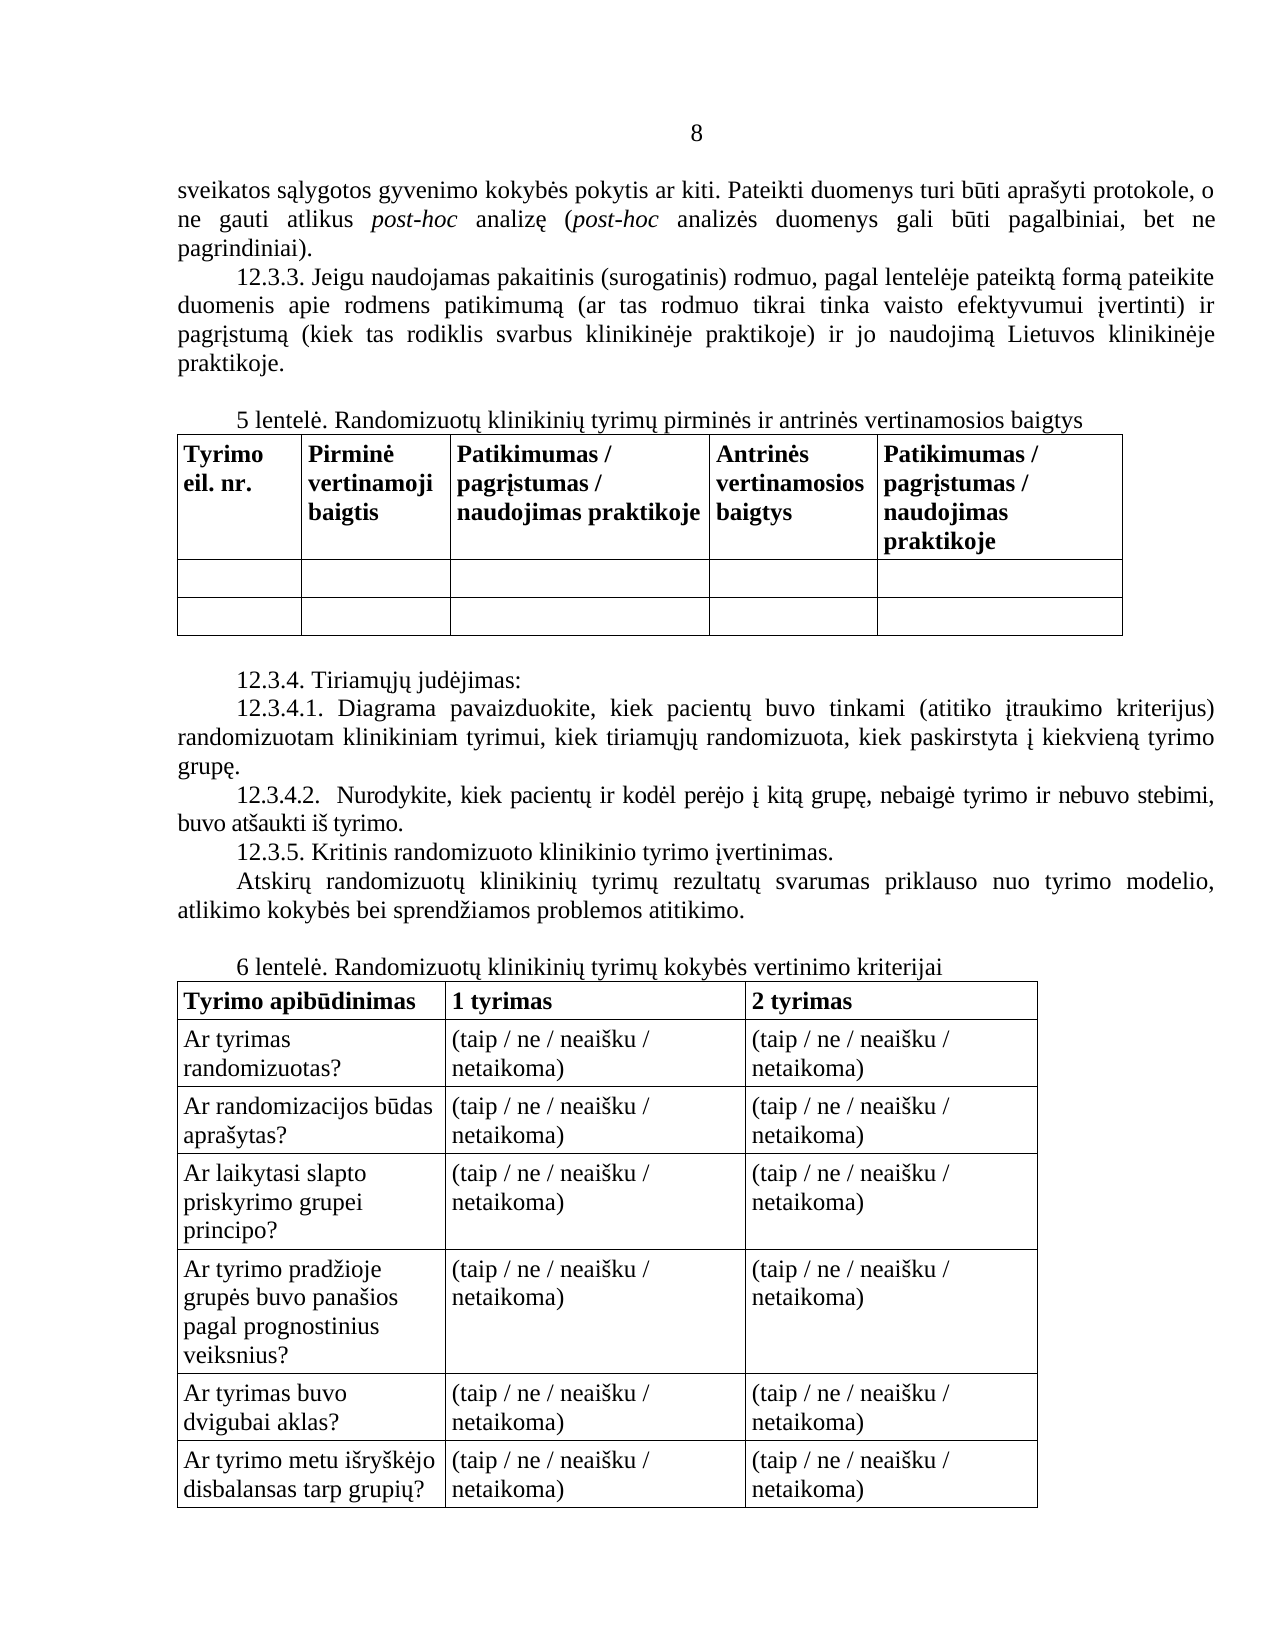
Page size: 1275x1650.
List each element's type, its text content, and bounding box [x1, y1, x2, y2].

table_cell [178, 598, 301, 635]
table_cell [451, 560, 709, 597]
table_cell Ar laikytasi slapto priskyrimo grupei principo? [178, 1154, 445, 1248]
table_header Patikimumas / pagrįstumas / naudojimas praktikoje [451, 435, 709, 559]
table_header Tyrimo apibūdinimas [178, 982, 445, 1019]
table_header Patikimumas / pagrįstumas / naudojimas praktikoje [878, 435, 1122, 559]
table_cell [878, 598, 1122, 635]
table_cell [710, 560, 877, 597]
table_cell (taip / ne / neaišku / netaikoma) [746, 1250, 1037, 1373]
table_cell Ar tyrimo pradžioje grupės buvo panašios pagal prognostinius veiksnius? [178, 1250, 445, 1373]
text 12.3.4. Tiriamųjų judėjimas: [177, 665, 1216, 693]
table_cell [178, 560, 301, 597]
table_cell [451, 598, 709, 635]
table_cell (taip / ne / neaišku / netaikoma) [746, 1087, 1037, 1153]
table_header Pirminė vertinamoji baigtis [302, 435, 450, 559]
text 5 lentelė. Randomizuotų klinikinių tyrimų pirminės ir antrinės vertinamosios baigtys [177, 406, 1216, 434]
table_cell [302, 598, 450, 635]
table_cell Ar randomizacijos būdas aprašytas? [178, 1087, 445, 1153]
text 12.3.4.2. Nurodykite, kiek pacientų ir kodėl perėjo į kitą grupę, nebaigė tyrimo ir nebuvo stebimi, buvo atšaukti iš tyrimo. [177, 780, 1216, 837]
table_cell (taip / ne / neaišku / netaikoma) [746, 1020, 1037, 1086]
table_cell [878, 560, 1122, 597]
table_cell (taip / ne / neaišku / netaikoma) [446, 1374, 745, 1440]
table_cell (taip / ne / neaišku / netaikoma) [746, 1154, 1037, 1248]
text 6 lentelė. Randomizuotų klinikinių tyrimų kokybės vertinimo kriterijai [177, 952, 1216, 981]
table_cell (taip / ne / neaišku / netaikoma) [746, 1441, 1037, 1507]
text 12.3.3. Jeigu naudojamas pakaitinis (surogatinis) rodmuo, pagal lentelėje pateiktą formą pateikite duomenis apie rodmens patikimumą (ar tas rodmuo tikrai tinka vaisto efektyvumui įvertinti) ir pagrįstumą (kiek tas rodiklis svarbus klinikinėje praktikoje) ir jo naudojimą Lietuvos klinikinėje praktikoje. [177, 262, 1216, 377]
table_cell (taip / ne / neaišku / netaikoma) [446, 1250, 745, 1373]
table_header 2 tyrimas [746, 982, 1037, 1019]
table_cell [302, 560, 450, 597]
table_cell Ar tyrimas buvo dvigubai aklas? [178, 1374, 445, 1440]
table_cell (taip / ne / neaišku / netaikoma) [446, 1020, 745, 1086]
table_cell (taip / ne / neaišku / netaikoma) [746, 1374, 1037, 1440]
table_header Antrinės vertinamosios baigtys [710, 435, 877, 559]
text 12.3.5. Kritinis randomizuoto klinikinio tyrimo įvertinimas. [177, 837, 1216, 866]
text 12.3.4.1. Diagrama pavaizduokite, kiek pacientų buvo tinkami (atitiko įtraukimo kriterijus) randomizuotam klinikiniam tyrimui, kiek tiriamųjų randomizuota, kiek paskirstyta į kiekvieną tyrimo grupę. [177, 693, 1216, 780]
text sveikatos sąlygotos gyvenimo kokybės pokytis ar kiti. Pateikti duomenys turi būti aprašyti protokole, o ne gauti atlikus post-hoc analizę (post-hoc analizės duomenys gali būti pagalbiniai, bet ne pagrindiniai). [177, 176, 1216, 262]
table_cell Ar tyrimo metu išryškėjo disbalansas tarp grupių? [178, 1441, 445, 1507]
table_cell (taip / ne / neaišku / netaikoma) [446, 1154, 745, 1248]
table_cell [710, 598, 877, 635]
text Atskirų randomizuotų klinikinių tyrimų rezultatų svarumas priklauso nuo tyrimo modelio, atlikimo kokybės bei sprendžiamos problemos atitikimo. [177, 866, 1216, 923]
table_header Tyrimo eil. nr. [178, 435, 301, 559]
table_cell (taip / ne / neaišku / netaikoma) [446, 1441, 745, 1507]
table_cell Ar tyrimas randomizuotas? [178, 1020, 445, 1086]
table_cell (taip / ne / neaišku / netaikoma) [446, 1087, 745, 1153]
table_header 1 tyrimas [446, 982, 745, 1019]
